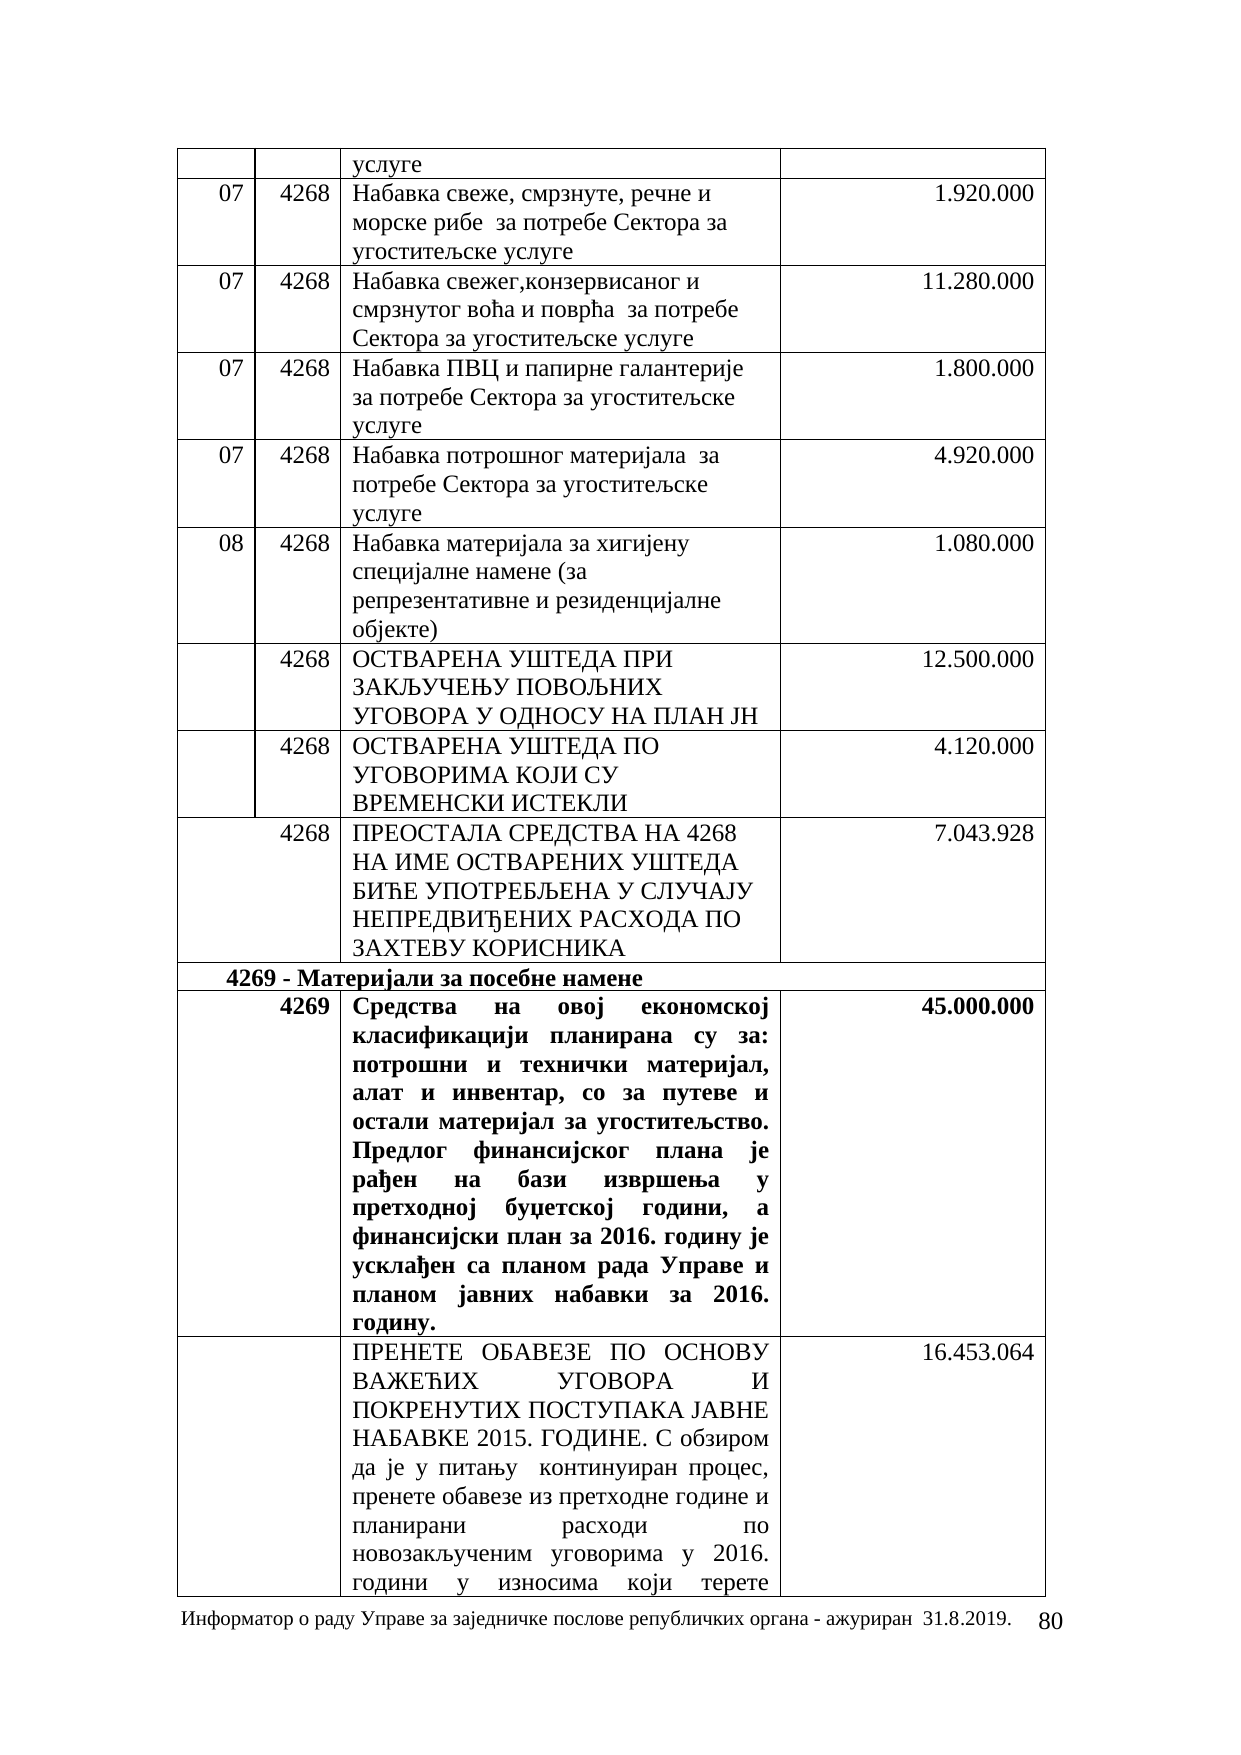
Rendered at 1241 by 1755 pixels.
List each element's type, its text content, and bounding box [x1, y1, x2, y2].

table_cell 4268 [178, 818, 340, 962]
table_cell 11.280.000 [781, 266, 1045, 352]
table_cell ПРЕНЕТЕ ОБАВЕЗЕ ПО ОСНОВУ ВАЖЕЋИХ УГОВОРА И ПОКРЕНУТИХ ПОСТУПАКА ЈАВНЕ НАБАВКЕ 2015. ГОДИНЕ. С обзиром да је у питању континуиран процес, пренете обавезе из претходне године и планирани расходи по новозакљученим уговорима у 2016. години у износима који терете [341, 1337, 780, 1596]
table_cell [781, 149, 1045, 177]
table_cell 7.043.928 [781, 818, 1045, 962]
table_cell [178, 1337, 340, 1596]
table_cell 4268 [256, 731, 340, 817]
table_cell 4.920.000 [781, 440, 1045, 527]
table_cell [178, 149, 254, 177]
table_cell Набавка свежег,конзервисаног и смрзнутог воћа и поврћа за потребе Сектора за угоститељске услуге [341, 266, 780, 352]
table_cell [178, 731, 254, 817]
table_cell 07 [178, 266, 254, 352]
table_cell 1.080.000 [781, 528, 1045, 643]
table_cell Набавка материјала за хигијену специјалне намене (за репрезентативне и резиденцијалне објекте) [341, 528, 780, 643]
table_cell ОСТВАРЕНА УШТЕДА ПРИ ЗАКЉУЧЕЊУ ПОВОЉНИХ УГОВОРА У ОДНОСУ НА ПЛАН ЈН [341, 644, 780, 730]
table_cell Средства на овој економској класификацији планирана су за: потрошни и технички материјал, алат и инвентар, со за путеве и остали материјал за угоститељство. Предлог финансијског плана је рађен на бази извршења у претходној буџетској години, а финансијски план за 2016. годину је усклађен са планом рада Управе и планом јавних набавки за 2016. годину. [341, 991, 780, 1336]
table_cell 4268 [256, 179, 340, 265]
table_cell 4268 [256, 440, 340, 527]
table_cell Набавка свеже, смрзнуте, речне и морске рибе за потребе Сектора за угоститељске услуге [341, 179, 780, 265]
table_cell 4268 [256, 266, 340, 352]
table_cell 4269 [178, 991, 340, 1336]
table_cell [178, 644, 254, 730]
table_cell 4269 - Материјали за посебне намене [178, 963, 1045, 990]
table_cell 4268 [256, 528, 340, 643]
table_cell Набавка ПВЦ и папирне галантерије за потребе Сектора за угоститељске услуге [341, 353, 780, 439]
table_cell [256, 149, 340, 177]
table_cell 4268 [256, 644, 340, 730]
table_cell 1.920.000 [781, 179, 1045, 265]
table_cell 45.000.000 [781, 991, 1045, 1336]
table_cell 07 [178, 440, 254, 527]
table_cell 07 [178, 353, 254, 439]
table_cell 4268 [256, 353, 340, 439]
table_cell Набавка потрошног материјала за потребе Сектора за угоститељске услуге [341, 440, 780, 527]
table_cell 4.120.000 [781, 731, 1045, 817]
table_cell 1.800.000 [781, 353, 1045, 439]
table_cell ПРЕОСТАЛА СРЕДСТВА НА 4268 НА ИМЕ ОСТВАРЕНИХ УШТЕДА БИЋЕ УПОТРЕБЉЕНА У СЛУЧАЈУ НЕПРЕДВИЂЕНИХ РАСХОДА ПО ЗАХТЕВУ КОРИСНИКА [341, 818, 780, 962]
table_cell 12.500.000 [781, 644, 1045, 730]
table_cell ОСТВАРЕНА УШТЕДА ПО УГОВОРИМА КОЈИ СУ ВРЕМЕНСКИ ИСТЕКЛИ [341, 731, 780, 817]
table_cell 08 [178, 528, 254, 643]
table_cell 07 [178, 179, 254, 265]
table_cell 16.453.064 [781, 1337, 1045, 1596]
table_cell услуге [341, 149, 780, 177]
